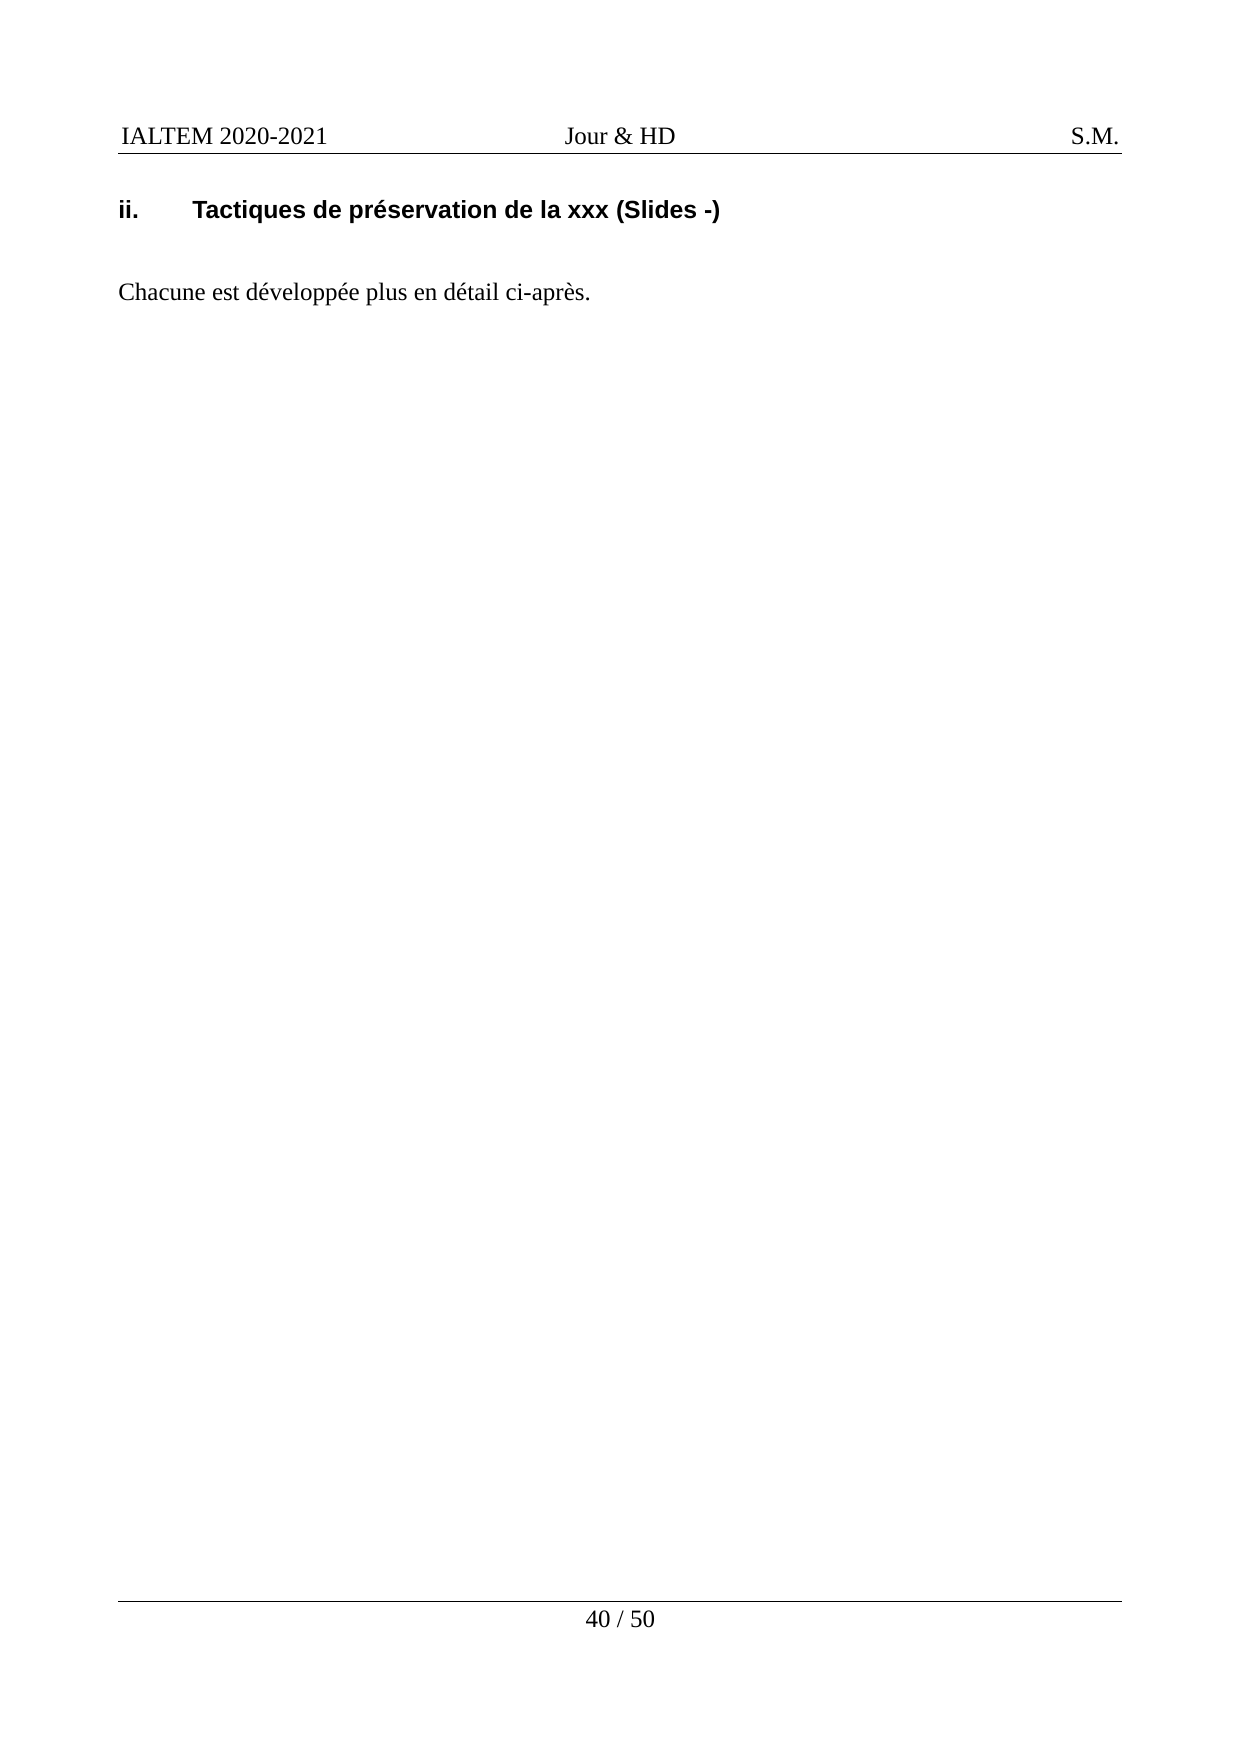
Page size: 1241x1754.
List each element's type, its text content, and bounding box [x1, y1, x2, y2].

text Chacune est développée plus en détail ci-après. [118, 277, 1122, 306]
subtitle Tactiques de préservation de la xxx (Slides -) [118, 195, 1122, 223]
